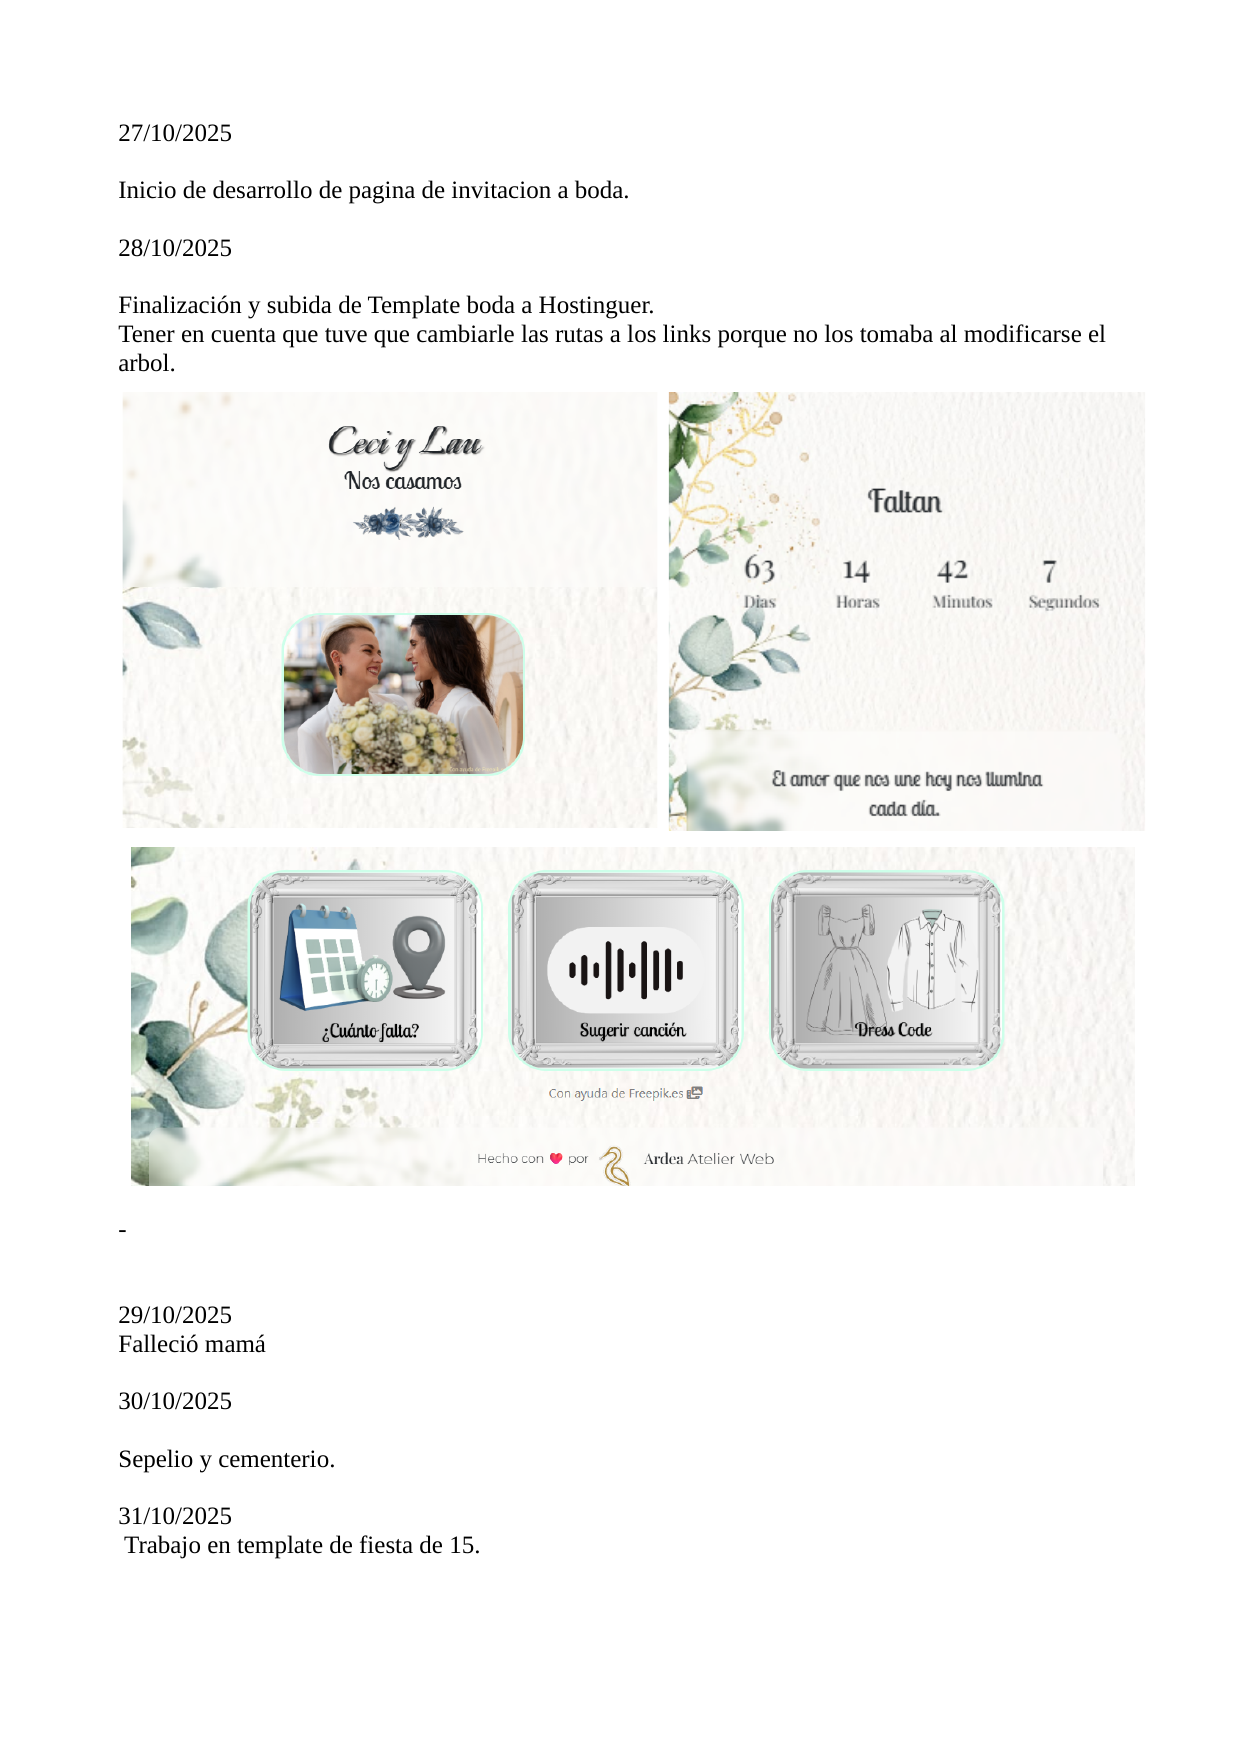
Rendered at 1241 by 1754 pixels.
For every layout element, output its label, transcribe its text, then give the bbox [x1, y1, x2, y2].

text 30/10/2025 [118, 1386, 1122, 1415]
text Falleció mamá [118, 1329, 1122, 1358]
text Finalización y subida de Template boda a Hostinguer. [118, 291, 1122, 319]
text Tener en cuenta que tuve que cambiarle las rutas a los links porque no los tomaba al modificarse el arbol. [118, 319, 1122, 377]
text 29/10/2025 [118, 1300, 1122, 1329]
picture [131, 847, 1135, 1186]
text 27/10/2025 [118, 118, 1122, 147]
text 28/10/2025 [118, 233, 1122, 262]
picture [668, 392, 1146, 831]
text Sepelio y cementerio. [118, 1444, 1122, 1473]
text Trabajo en template de fiesta de 15. [118, 1530, 1122, 1559]
text Inicio de desarrollo de pagina de invitacion a boda. [118, 176, 1122, 204]
picture [122, 392, 658, 828]
text - [118, 1214, 1122, 1243]
text 31/10/2025 [118, 1501, 1122, 1530]
